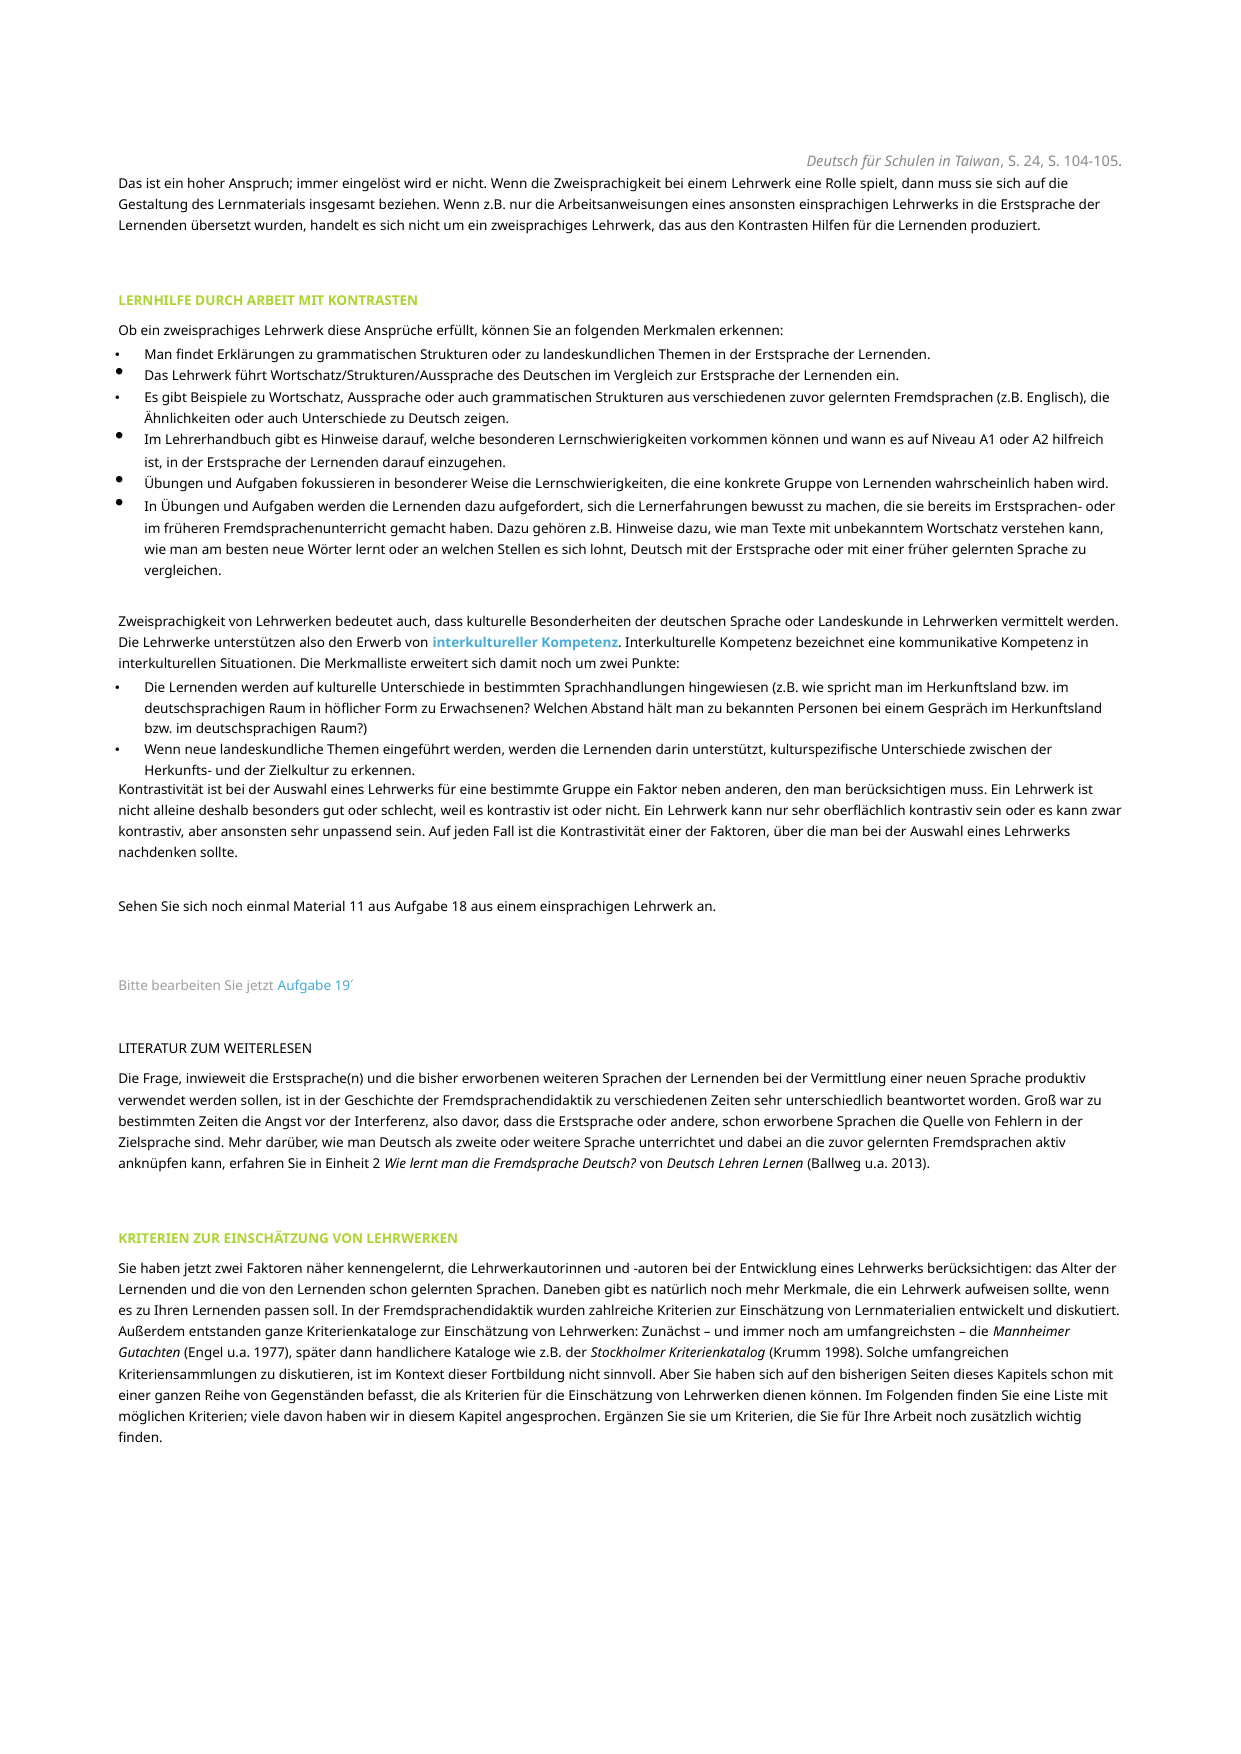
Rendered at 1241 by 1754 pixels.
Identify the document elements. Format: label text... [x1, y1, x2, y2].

text Bitte bearbeiten Sie jetzt Aufgabe 19´ [118, 976, 1122, 995]
text Sie haben jetzt zwei Faktoren näher kennengelernt, die Lehrwerkautorinnen und -autoren bei der Entwicklung eines Lehrwerks berücksichtigen: das Alter der Lernenden und die von den Lernenden schon gelernten Sprachen. Daneben gibt es natürlich noch mehr Merkmale, die ein Lehrwerk aufweisen sollte, wenn es zu Ihren Lernenden passen soll. In der Fremdsprachendidaktik wurden zahlreiche Kriterien zur Einschätzung von Lernmaterialien entwickelt und diskutiert. Außerdem entstanden ganze Kriterienkataloge zur Einschätzung von Lehrwerken: Zunächst – und immer noch am umfangreichsten – die Mannheimer Gutachten (Engel u.a. 1977), später dann handlichere Kataloge wie z.B. der Stockholmer Kriterienkatalog (Krumm 1998). Solche umfangreichen Kriteriensammlungen zu diskutieren, ist im Kontext dieser Fortbildung nicht sinnvoll. Aber Sie haben sich auf den bisherigen Seiten dieses Kapitels schon mit einer ganzen Reihe von Gegenständen befasst, die als Kriterien für die Einschätzung von Lehrwerken dienen können. Im Folgenden finden Sie eine Liste mit möglichen Kriterien; viele davon haben wir in diesem Kapitel angesprochen. Ergänzen Sie sie um Kriterien, die Sie für Ihre Arbeit noch zusätzlich wichtig finden. [118, 1259, 1122, 1446]
subtitle KRITERIEN ZUR EINSCHÄTZUNG VON LEHRWERKEN [118, 1229, 1122, 1247]
text Das ist ein hoher Anspruch; immer eingelöst wird er nicht. Wenn die Zweisprachigkeit bei einem Lehrwerk eine Rolle spielt, dann muss sie sich auf die Gestaltung des Lernmaterials insgesamt beziehen. Wenn z.B. nur die Arbeitsanweisungen eines ansonsten einsprachigen Lehrwerks in die Erstsprache der Lernenden übersetzt wurden, handelt es sich nicht um ein zweisprachiges Lehrwerk, das aus den Kontrasten Hilfen für die Lernenden produziert. [118, 174, 1122, 235]
text Sehen Sie sich noch einmal Material 11 aus Aufgabe 18 aus einem einsprachigen Lehrwerk an. [118, 897, 1122, 916]
list Es gibt Beispiele zu Wortschatz, Aussprache oder auch grammatischen Strukturen aus verschiedenen zuvor gelernten Fremdsprachen (z.B. Englisch), die Ähnlichkeiten oder auch Unterschiede zu Deutsch zeigen. [118, 386, 1122, 427]
list Man findet Erklärungen zu grammatischen Strukturen oder zu landeskundlichen Themen in der Erstsprache der Lernenden. [118, 342, 1122, 363]
text Zweisprachigkeit von Lehrwerken bedeutet auch, dass kulturelle Besonderheiten der deutschen Sprache oder Landeskunde in Lehrwerken vermittelt werden. Die Lehrwerke unterstützen also den Erwerb von interkultureller Kompetenz. Interkulturelle Kompetenz bezeichnet eine kommunikative Kompetenz in interkulturellen Situationen. Die Merkmalliste erweitert sich damit noch um zwei Punkte: [118, 612, 1122, 673]
subtitle LITERATUR ZUM WEITERLESEN [118, 1039, 1122, 1058]
list Im Lehrerhandbuch gibt es Hinweise darauf, welche besonderen Lernschwierigkeiten vorkommen können und wann es auf Niveau A1 oder A2 hilfreich ist, in der Erstsprache der Lernenden darauf einzugehen. [118, 427, 1122, 471]
list In Übungen und Aufgaben werden die Lernenden dazu aufgefordert, sich die Lernerfahrungen bewusst zu machen, die sie bereits im Erstsprachen- oder im früheren Fremdsprachenunterricht gemacht haben. Dazu gehören z.B. Hinweise dazu, wie man Texte mit unbekanntem Wortschatz verstehen kann, wie man am besten neue Wörter lernt oder an welchen Stellen es sich lohnt, Deutsch mit der Erstsprache oder mit einer früher gelernten Sprache zu vergleichen. [118, 494, 1122, 579]
text Deutsch für Schulen in Taiwan, S. 24, S. 104-105. [118, 151, 1122, 171]
list Die Lernenden werden auf kulturelle Unterschiede in bestimmten Sprachhandlungen hingewiesen (z.B. wie spricht man im Herkunftsland bzw. im deutschsprachigen Raum in höflicher Form zu Erwachsenen? Welchen Abstand hält man zu bekannten Personen bei einem Gespräch im Herkunftsland bzw. im deutschsprachigen Raum?) [118, 675, 1122, 738]
text Die Frage, inwieweit die Erstsprache(n) und die bisher erworbenen weiteren Sprachen der Lernenden bei der Vermittlung einer neuen Sprache produktiv verwendet werden sollen, ist in der Geschichte der Fremdsprachendidaktik zu verschiedenen Zeiten sehr unterschiedlich beantwortet worden. Groß war zu bestimmten Zeiten die Angst vor der Interferenz, also davor, dass die Erstsprache oder andere, schon erworbene Sprachen die Quelle von Fehlern in der Zielsprache sind. Mehr darüber, wie man Deutsch als zweite oder weitere Sprache unterrichtet und dabei an die zuvor gelernten Fremdsprachen aktiv anknüpfen kann, erfahren Sie in Einheit 2 Wie lernt man die Fremdsprache Deutsch? von Deutsch Lehren Lernen (Ballweg u.a. 2013). [118, 1069, 1122, 1172]
text Kontrastivität ist bei der Auswahl eines Lehrwerks für eine bestimmte Gruppe ein Faktor neben anderen, den man berücksichtigen muss. Ein Lehrwerk ist nicht alleine deshalb besonders gut oder schlecht, weil es kontrastiv ist oder nicht. Ein Lehrwerk kann nur sehr oberflächlich kontrastiv sein oder es kann zwar kontrastiv, aber ansonsten sehr unpassend sein. Auf jeden Fall ist die Kontrastivität einer der Faktoren, über die man bei der Auswahl eines Lehrwerks nachdenken sollte. [118, 779, 1122, 861]
text Ob ein zweisprachiges Lehrwerk diese Ansprüche erfüllt, können Sie an folgenden Merkmalen erkennen: [118, 321, 1122, 339]
list Übungen und Aufgaben fokussieren in besonderer Weise die Lernschwierigkeiten, die eine konkrete Gruppe von Lernenden wahrscheinlich haben wird. [118, 471, 1122, 494]
subtitle LERNHILFE DURCH ARBEIT MIT KONTRASTEN [118, 291, 1122, 310]
list Das Lehrwerk führt Wortschatz/Strukturen/Aussprache des Deutschen im Vergleich zur Erstsprache der Lernenden ein. [118, 363, 1122, 386]
list Wenn neue landeskundliche Themen eingeführt werden, werden die Lernenden darin unterstützt, kulturspezifische Unterschiede zwischen der Herkunfts- und der Zielkultur zu erkennen. [118, 738, 1122, 779]
